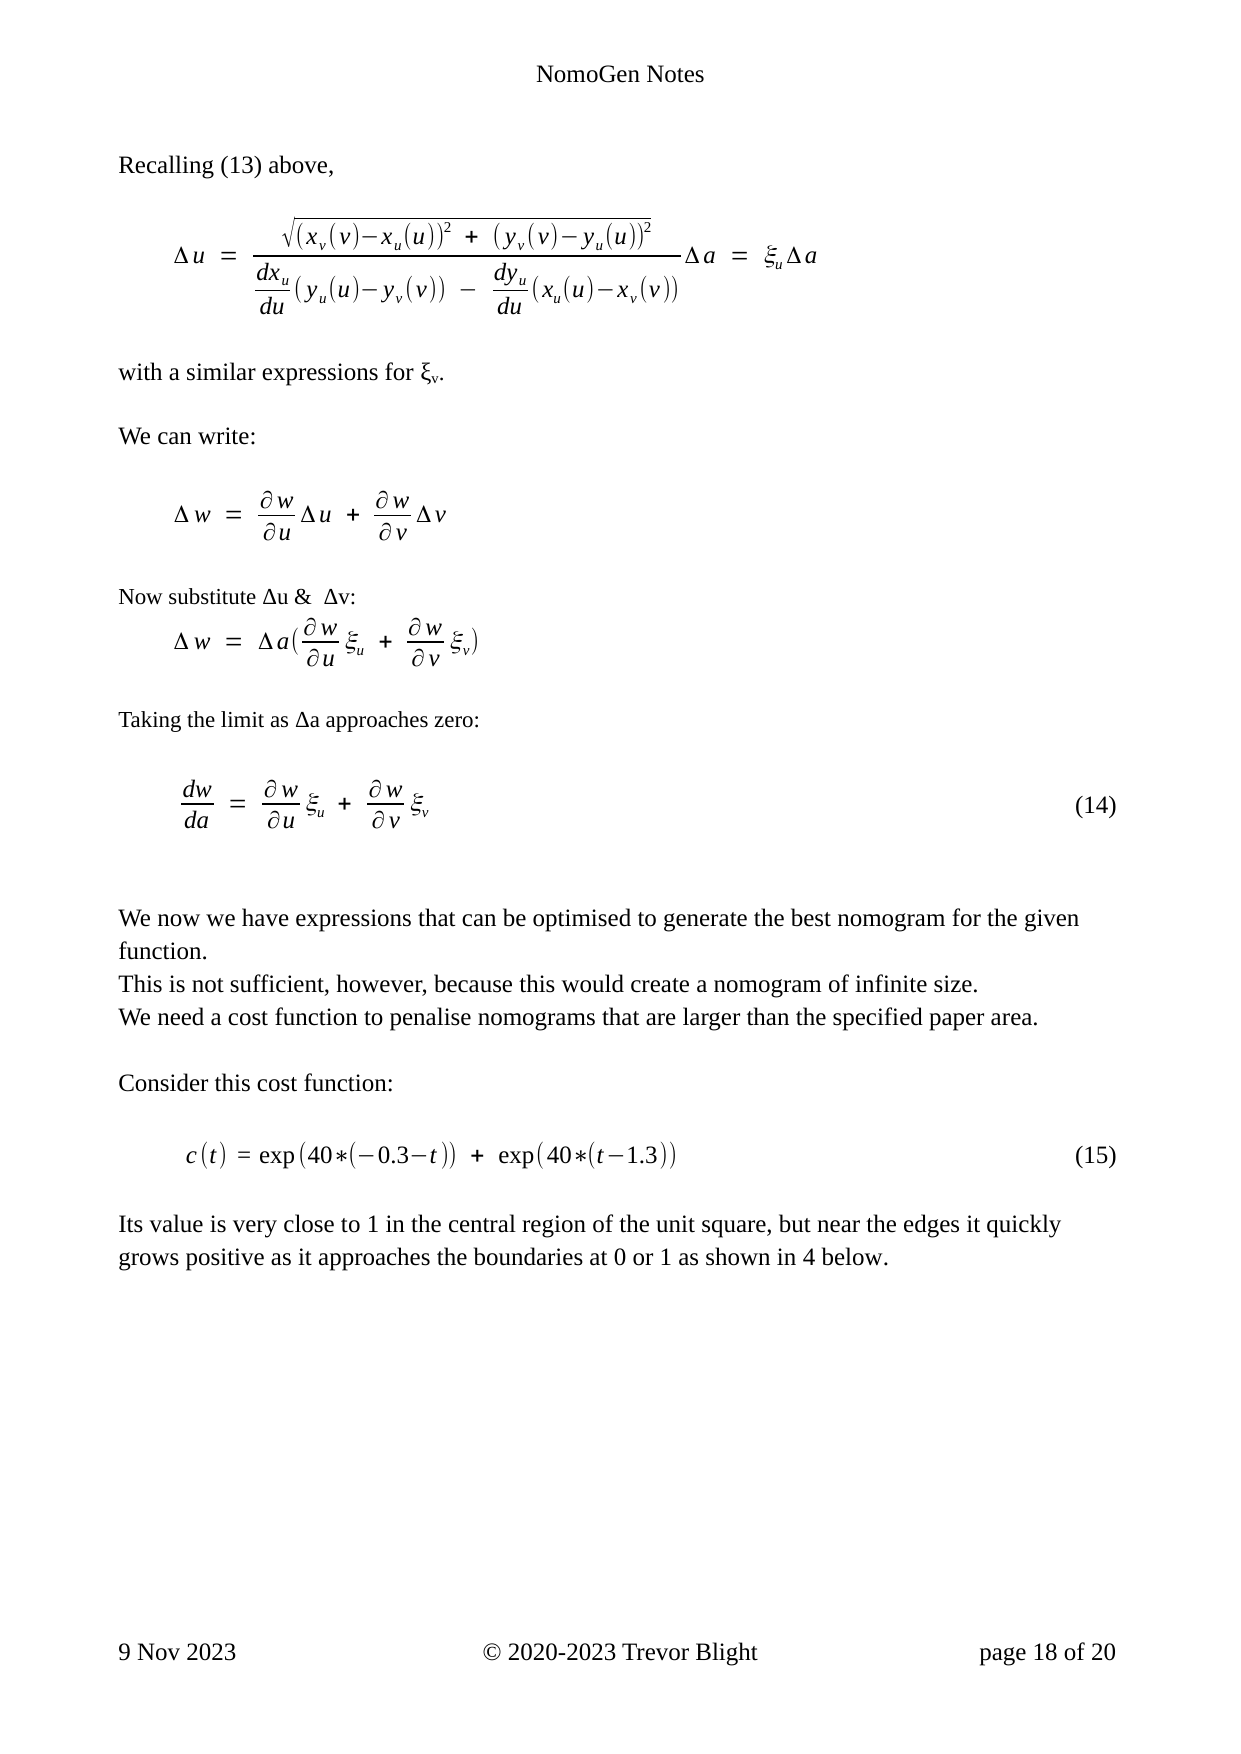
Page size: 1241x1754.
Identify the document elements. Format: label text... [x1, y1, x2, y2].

table_header (15) [1010, 1134, 1122, 1176]
text We now we have expressions that can be optimised to generate the best nomogram for the given function. [118, 903, 1122, 965]
text Consider this cost function: [118, 1068, 1122, 1097]
table_header [118, 770, 1010, 840]
text We can write: [118, 421, 1122, 449]
text Taking the limit as Δa approaches zero: [118, 706, 1122, 733]
table_header (14) [1010, 770, 1122, 840]
text We need a cost function to penalise nomograms that are larger than the specified paper area. [118, 1002, 1122, 1031]
text Its value is very close to 1 in the central region of the unit square, but near the edges it quickly grows positive as it approaches the boundaries at 0 or 1 as shown in 4 below. [118, 1209, 1122, 1271]
text Recalling (13) above, [118, 150, 1122, 179]
text with a similar expressions for ξv. [118, 357, 1122, 386]
text Now substitute Δu & Δv: [118, 583, 1122, 609]
table_header [118, 1134, 1010, 1176]
text This is not sufficient, however, because this would create a nomogram of infinite size. [118, 969, 1122, 998]
